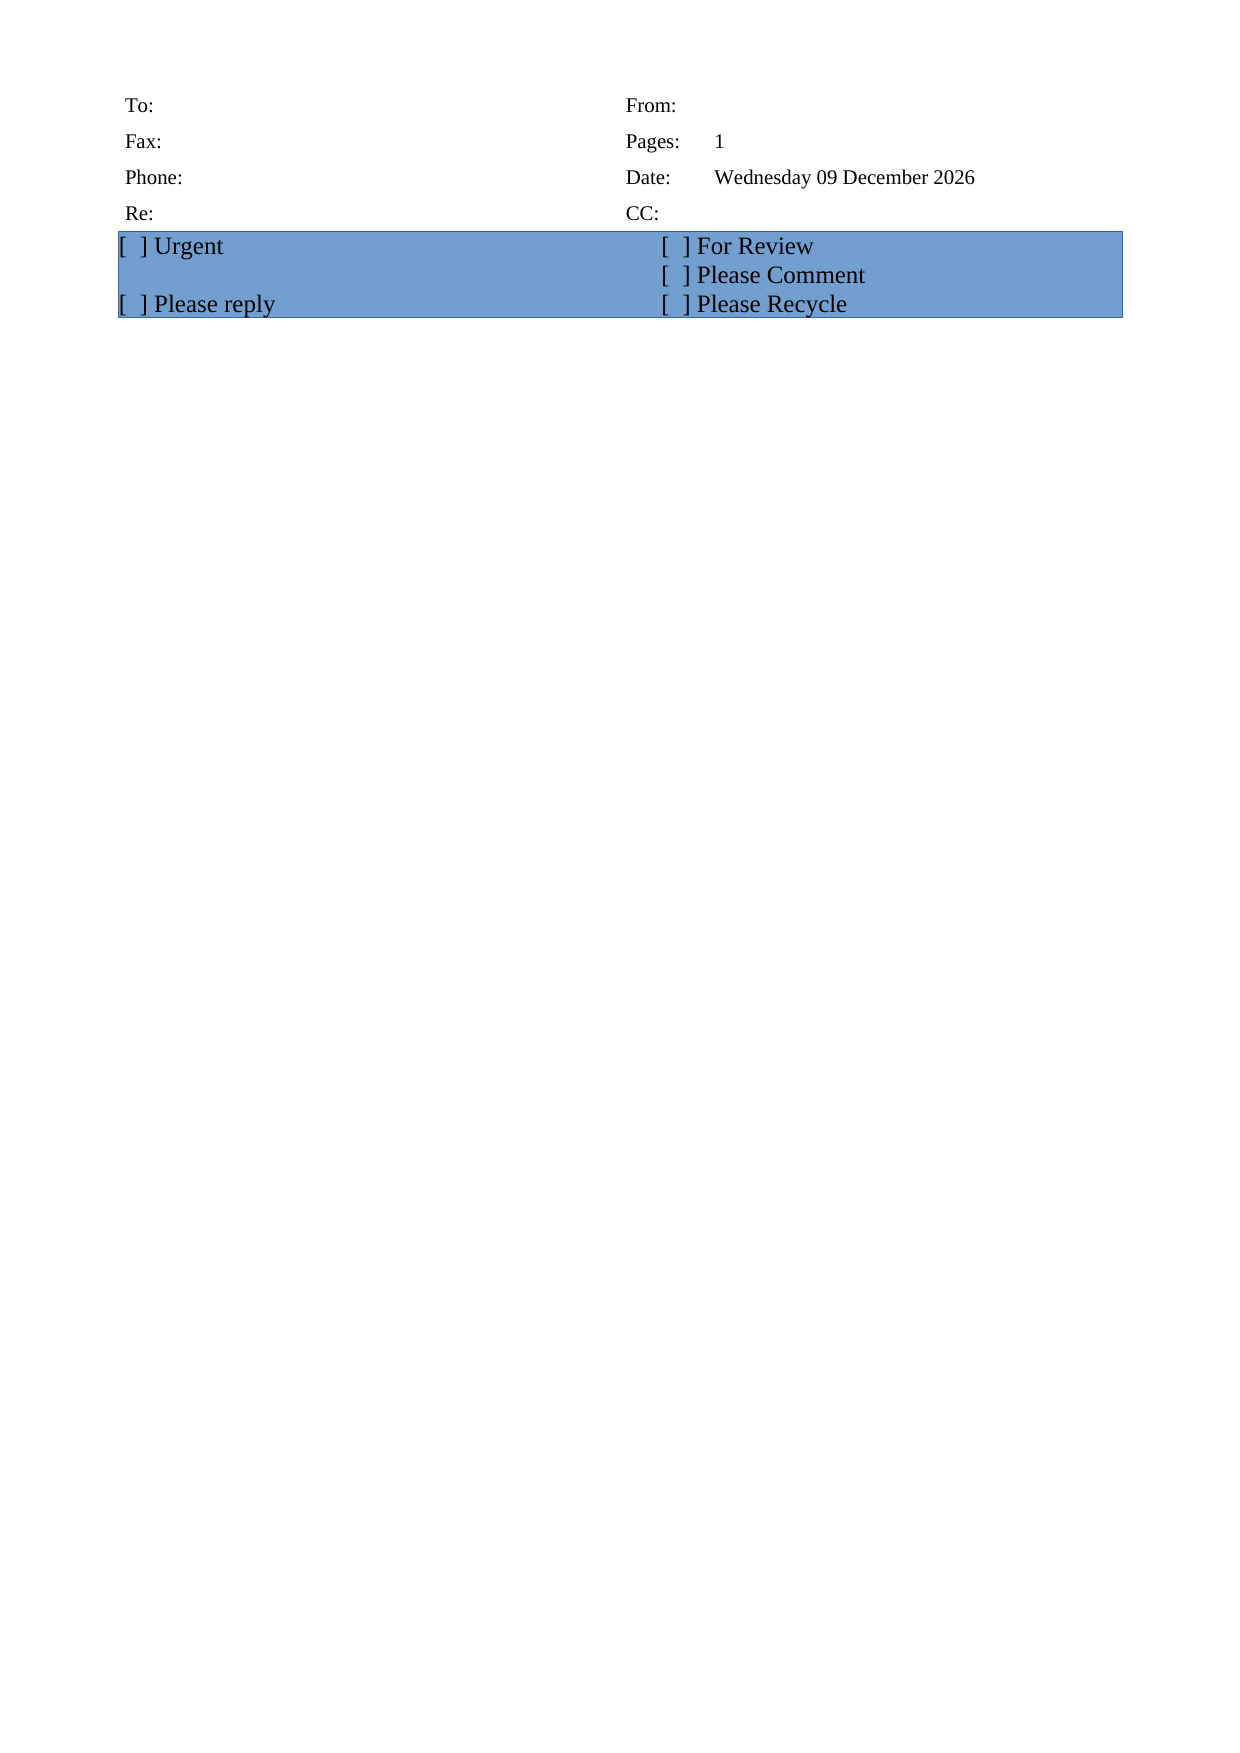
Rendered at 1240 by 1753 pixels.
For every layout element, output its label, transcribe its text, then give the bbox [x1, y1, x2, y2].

table_cell Phone: [119, 159, 620, 195]
table_cell CC: [620, 195, 1121, 231]
table_header From: [620, 88, 1121, 123]
table_header To: [119, 88, 620, 123]
table_cell Date: [620, 159, 1121, 195]
table_cell Re: [119, 195, 620, 231]
table_cell Fax: [119, 124, 620, 159]
table_cell Pages: 1 [620, 124, 1121, 159]
